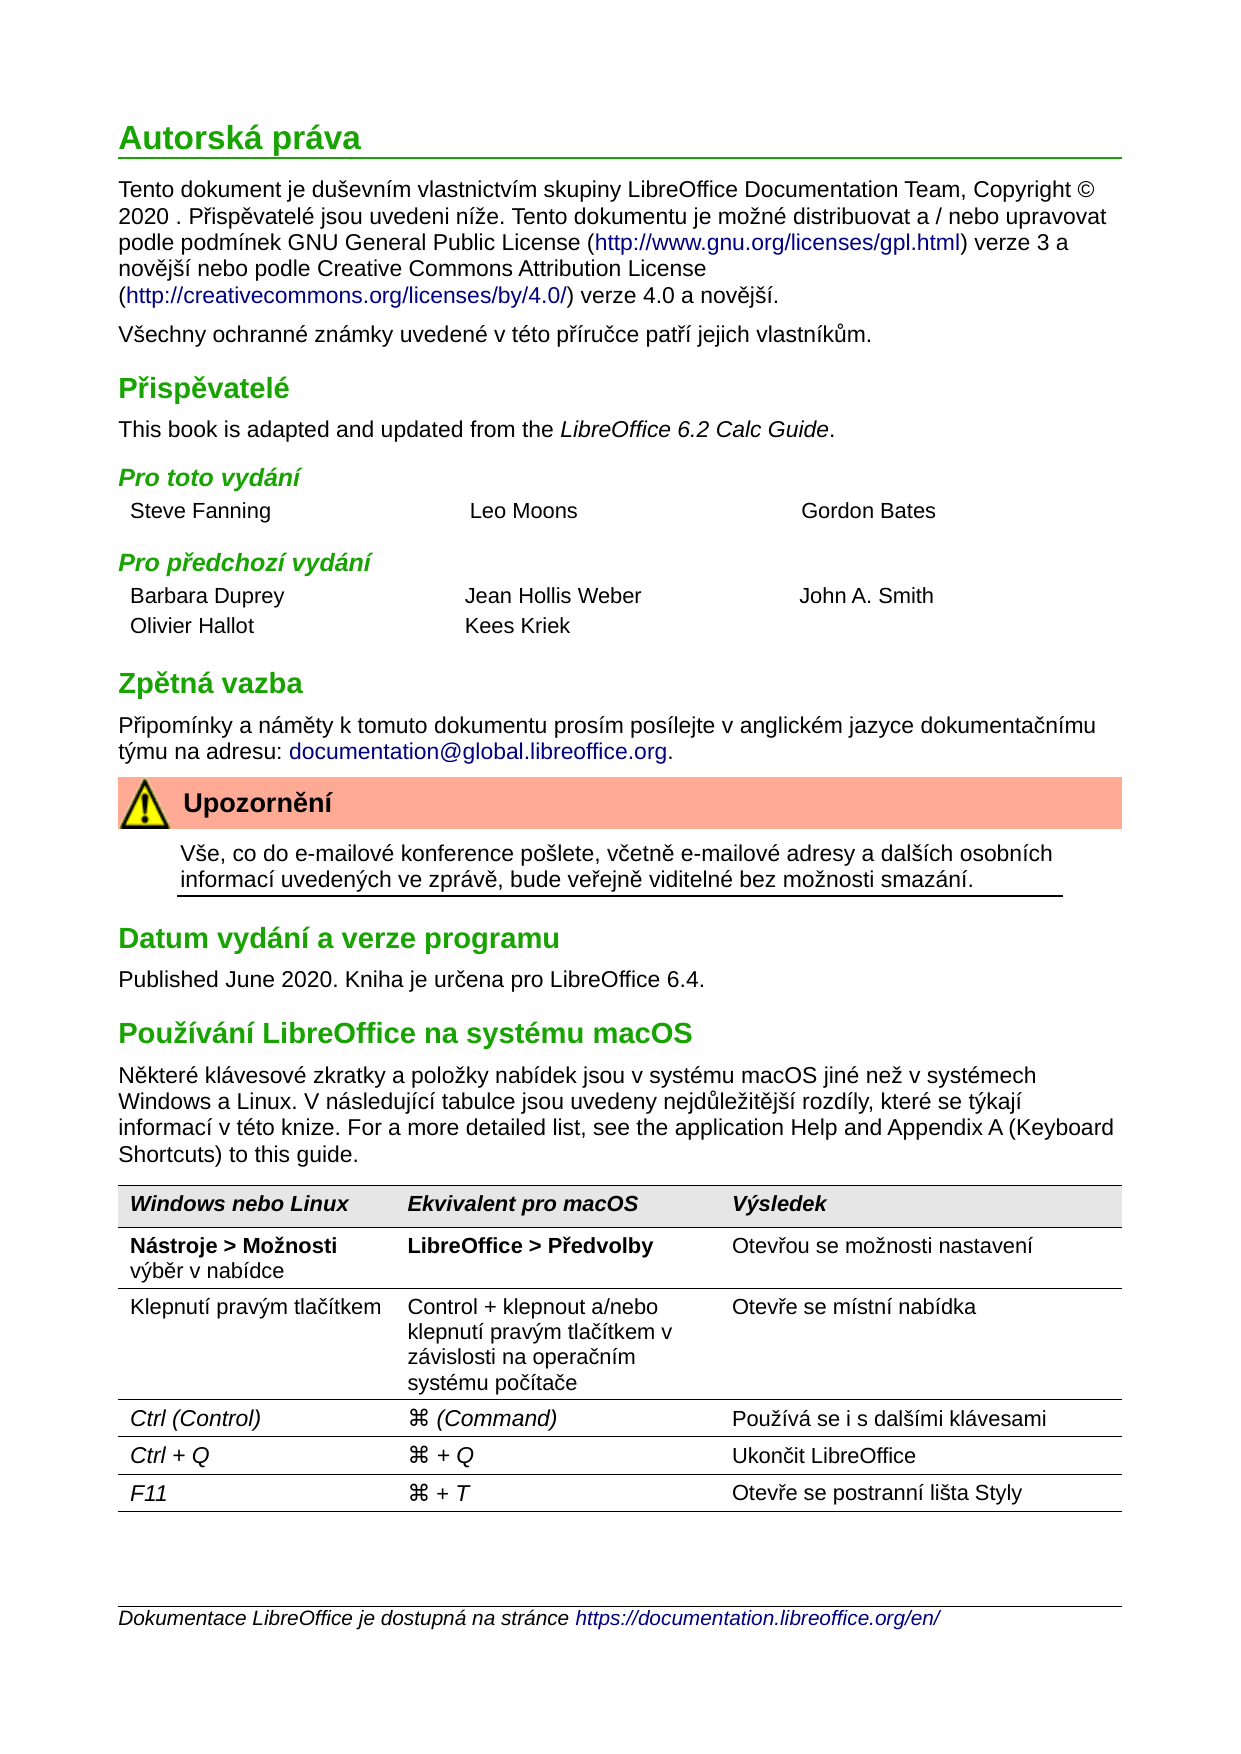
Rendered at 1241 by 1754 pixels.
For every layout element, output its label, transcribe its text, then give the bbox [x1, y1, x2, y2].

subtitle Zpětná vazba [118, 666, 1122, 700]
subtitle Autorská práva [118, 118, 1122, 157]
subtitle Používání LibreOffice na systému macOS [118, 1016, 1122, 1050]
text Tento dokument je duševním vlastnictvím skupiny LibreOffice Documentation Team, Copyright © 2020 . Přispěvatelé jsou uvedeni níže. Tento dokumentu je možné distribuovat a / nebo upravovat podle podmínek GNU General Public License (http://www.gnu.org/licenses/gpl.html) verze 3 a novější nebo podle Creative Commons Attribution License (http://creativecommons.org/licenses/by/4.0/) verze 4.0 a novější. [118, 176, 1122, 308]
table_header Jean Hollis Weber [453, 583, 787, 613]
table_header Gordon Bates [789, 498, 1122, 527]
table_cell Ctrl + Q [118, 1437, 396, 1473]
table_cell Otevře se postranní lišta Styly [720, 1475, 1122, 1511]
table_cell LibreOffice > Předvolby [396, 1228, 720, 1288]
table_header John A. Smith [788, 583, 1122, 613]
table_cell F11 [118, 1475, 396, 1511]
table_header Steve Fanning [118, 498, 458, 527]
subtitle Pro předchozí vydání [118, 548, 1122, 577]
table_cell Ctrl (Control) [118, 1400, 396, 1436]
text This book is adapted and updated from the LibreOffice 6.2 Calc Guide. [118, 416, 1122, 442]
table_cell Ukončit LibreOffice [720, 1437, 1122, 1473]
text Published June 2020. Kniha je určena pro LibreOffice 6.4. [118, 966, 1122, 993]
subtitle Datum vydání a verze programu [118, 921, 1122, 954]
table_cell Olivier Hallot [118, 613, 453, 643]
subtitle Pro toto vydání [118, 463, 1122, 492]
table_cell Otevřou se možnosti nastavení [720, 1228, 1122, 1288]
table_header Ekvivalent pro macOS [396, 1186, 720, 1227]
table_header Barbara Duprey [118, 583, 453, 613]
table_cell ⌘ + T [396, 1475, 720, 1511]
table_cell Control + klepnout a/nebo klepnutí pravým tlačítkem v závislosti na operačním systému počítače [396, 1289, 720, 1399]
text Vše, co do e-mailové konference pošlete, včetně e-mailové adresy a dalších osobních informací uvedených ve zprávě, bude veřejně viditelné bez možnosti smazání. [177, 837, 1063, 895]
table_cell Klepnutí pravým tlačítkem [118, 1289, 396, 1399]
text Všechny ochranné známky uvedené v této příručce patří jejich vlastníkům. [118, 321, 1122, 347]
table_cell ⌘ + Q [396, 1437, 720, 1473]
table_header Leo Moons [458, 498, 789, 527]
subtitle Přispěvatelé [118, 371, 1122, 404]
table_cell Kees Kriek [453, 613, 787, 643]
text Některé klávesové zkratky a položky nabídek jsou v systému macOS jiné než v systémech Windows a Linux. V následující tabulce jsou uvedeny nejdůležitější rozdíly, které se týkají informací v této knize. For a more detailed list, see the application Help and Appendix A (Keyboard Shortcuts) to this guide. [118, 1062, 1122, 1167]
table_cell Používá se i s dalšími klávesami [720, 1400, 1122, 1436]
table_cell [788, 613, 1122, 643]
text Připomínky a náměty k tomuto dokumentu prosím posílejte v anglickém jazyce dokumentačnímu týmu na adresu: documentation@global.libreoffice.org. [118, 712, 1122, 764]
table_cell Otevře se místní nabídka [720, 1289, 1122, 1399]
table_header Windows nebo Linux [118, 1186, 396, 1227]
subtitle Upozornění [170, 777, 1122, 829]
picture [119, 777, 170, 829]
table_cell ⌘ (Command) [396, 1400, 720, 1436]
table_cell Nástroje > Možnosti výběr v nabídce [118, 1228, 396, 1288]
table_header Výsledek [720, 1186, 1122, 1227]
